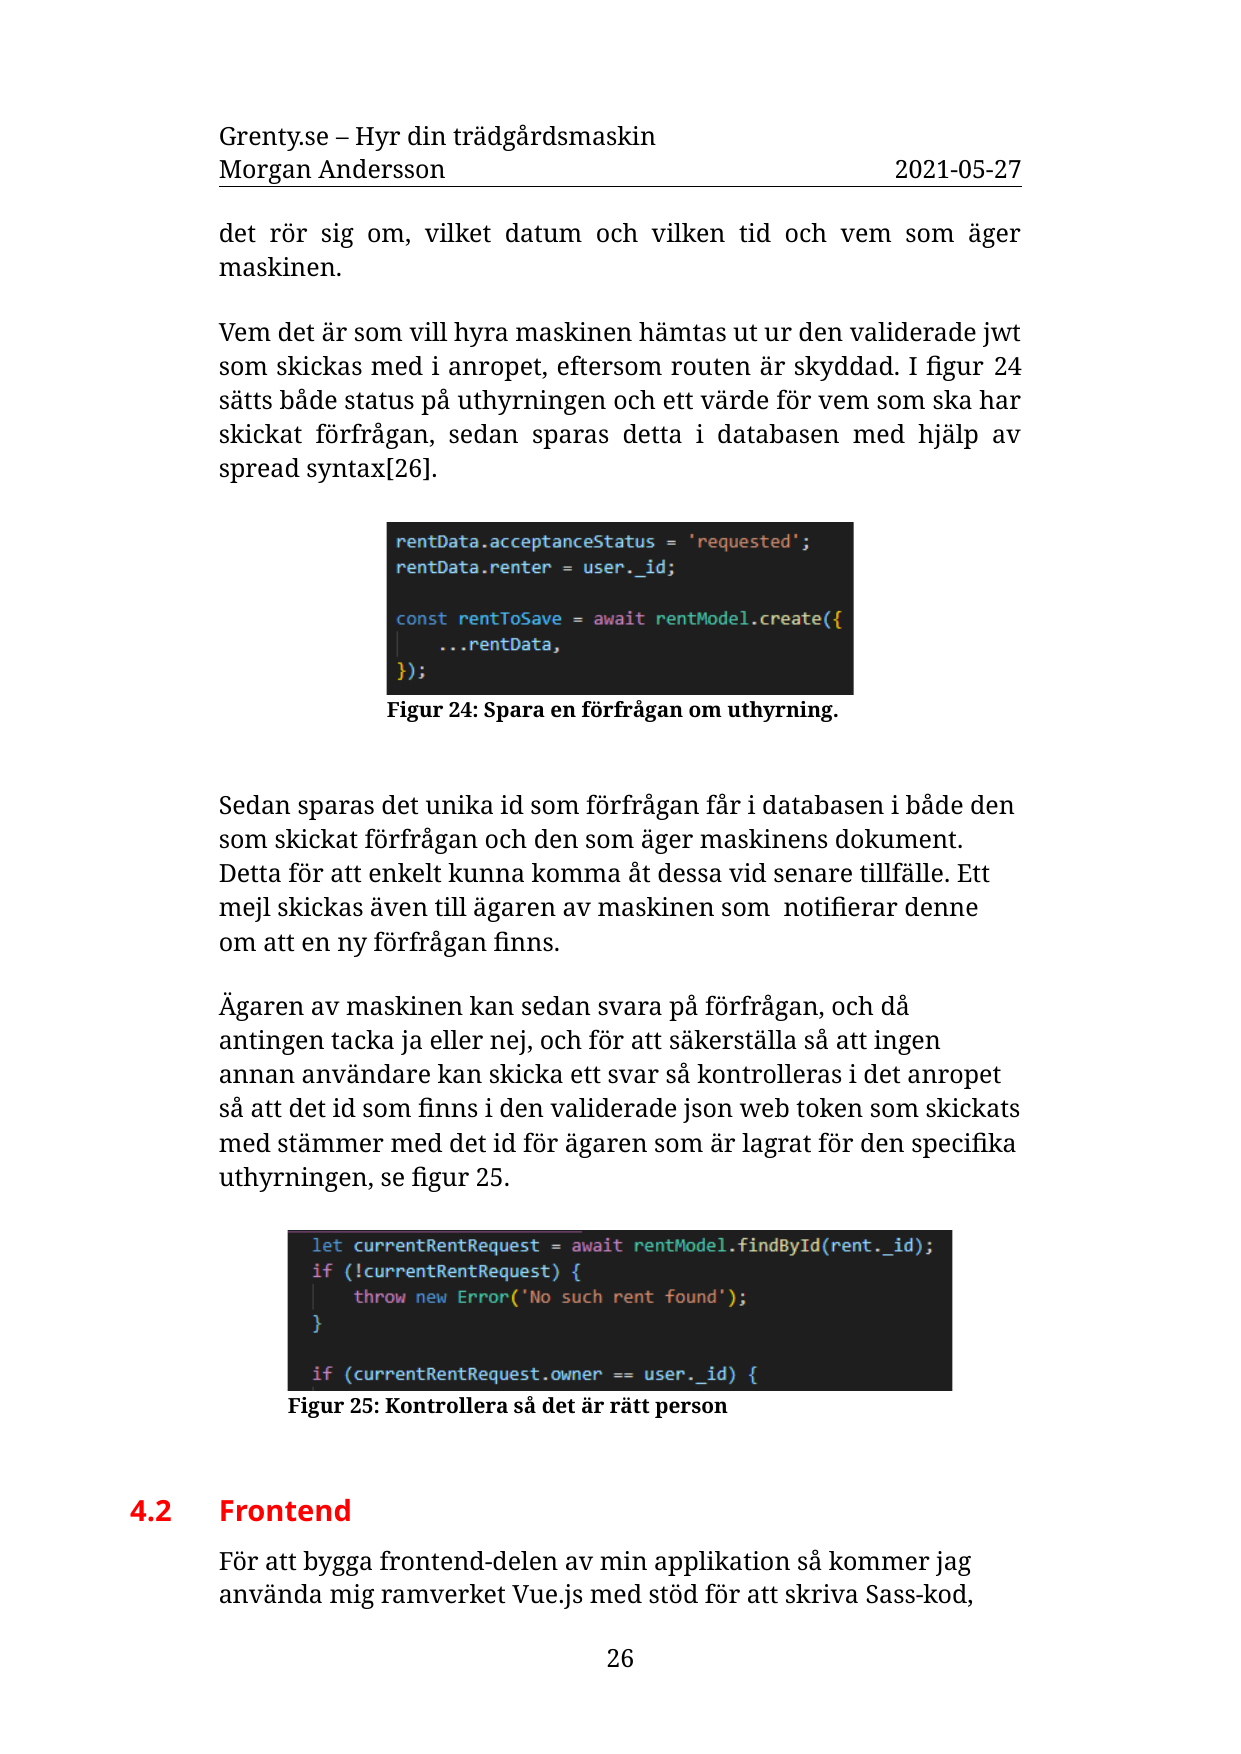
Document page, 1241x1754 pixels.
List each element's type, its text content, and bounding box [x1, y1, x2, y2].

text För att bygga frontend-delen av min applikation så kommer jag använda mig ramverket Vue.js med stöd för att skriva Sass-kod, [218, 1543, 1022, 1611]
subtitle Frontend [130, 1490, 1022, 1530]
text det rör sig om, vilket datum och vilken tid och vem som äger maskinen. [218, 216, 1022, 284]
text Figur 24: Spara en förfrågan om uthyrning. [387, 695, 854, 723]
text Sedan sparas det unika id som förfrågan får i databasen i både den som skickat förfrågan och den som äger maskinens dokument. Detta för att enkelt kunna komma åt dessa vid senare tillfälle. Ett mejl skickas även till ägaren av maskinen som notifierar denne om att en ny förfrågan finns. [218, 788, 1022, 958]
text Ägaren av maskinen kan sedan svara på förfrågan, och då antingen tacka ja eller nej, och för att säkerställa så att ingen annan användare kan skicka ett svar så kontrolleras i det anropet så att det id som finns i den validerade json web token som skickats med stämmer med det id för ägaren som är lagrat för den specifika uthyrningen, se figur 25. [218, 989, 1022, 1193]
picture [386, 522, 854, 695]
text Figur 25: Kontrollera så det är rätt person [288, 1391, 953, 1419]
picture [287, 1230, 953, 1391]
text Vem det är som vill hyra maskinen hämtas ut ur den validerade jwt som skickas med i anropet, eftersom routen är skyddad. I figur 24 sätts både status på uthyrningen och ett värde för vem som ska har skickat förfrågan, sedan sparas detta i databasen med hjälp av spread syntax[26]. [218, 315, 1022, 485]
